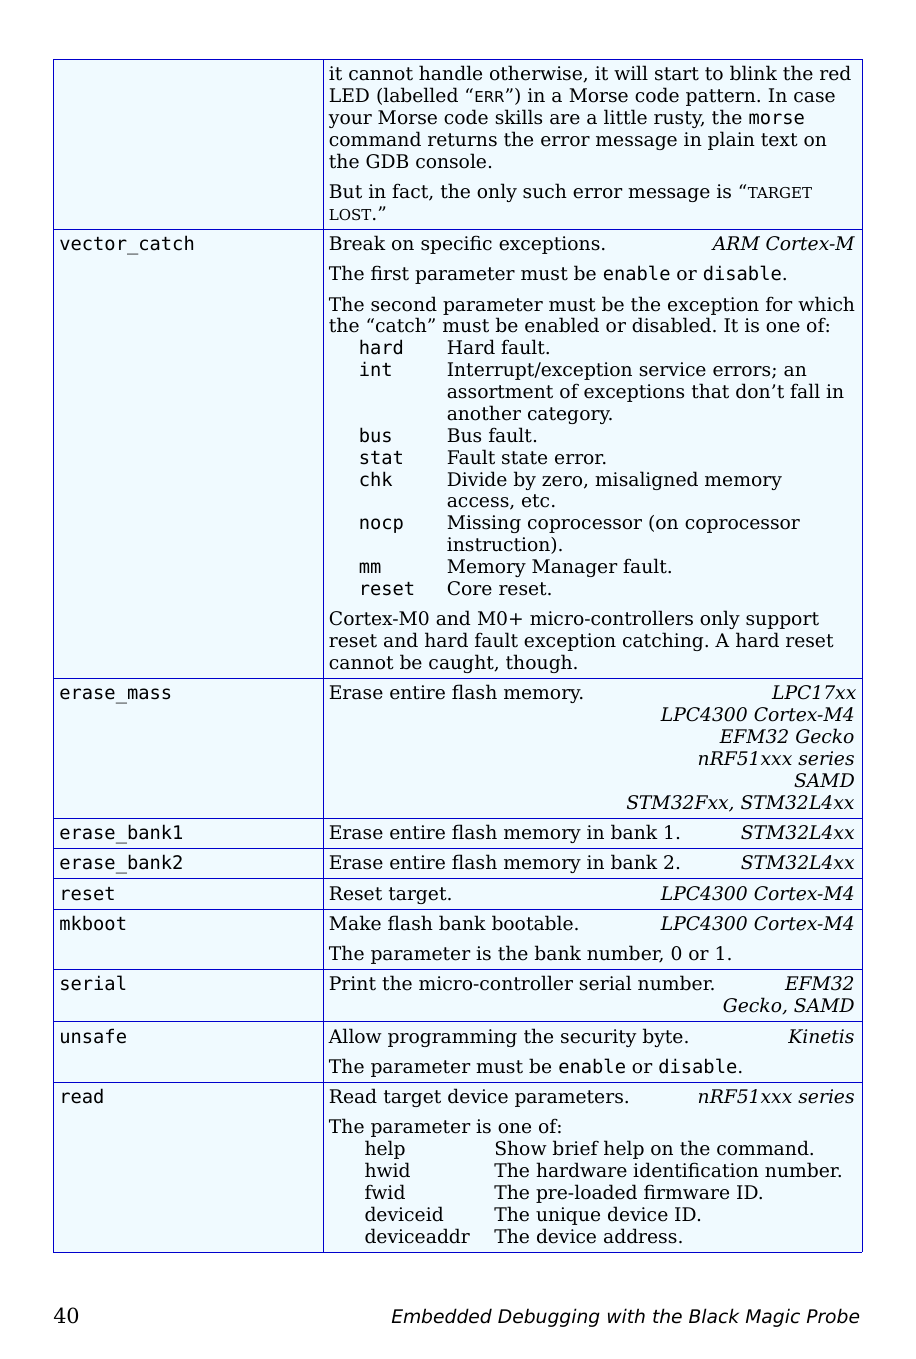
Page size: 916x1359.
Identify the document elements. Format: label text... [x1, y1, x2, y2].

table_cell it cannot handle otherwise, it will start to blink the red LED (labelled “err”) in a Morse code pattern. In case your Morse code skills are a little rusty, the morse command returns the error message in plain text on the GDB console. But in fact, the only such error message is “target lost.” [324, 60, 862, 229]
table_cell Erase entire flash memory in bank 2. STM32L4xx [324, 849, 862, 878]
table_cell Reset target. LPC4300 Cortex-M4 [324, 879, 862, 909]
table_cell Make flash bank bootable. LPC4300 Cortex-M4 The parameter is the bank number, 0 or 1. [324, 910, 862, 969]
table_cell vector_catch [54, 230, 323, 678]
table_cell Print the micro-controller serial number. EFM32 Gecko, SAMD [324, 970, 862, 1021]
table_cell unsafe [54, 1022, 323, 1082]
table_cell Read target device parameters. nRF51xxx series The parameter is one of: help Show brief help on the command. hwid The hardware identification number. fwid The pre-loaded firmware ID. deviceid The unique device ID. deviceaddr The device address. [324, 1083, 862, 1252]
table_cell Erase entire flash memory in bank 1. STM32L4xx [324, 819, 862, 848]
table_cell Erase entire flash memory. LPC17xx LPC4300 Cortex-M4 EFM32 Gecko nRF51xxx series SAMD STM32Fxx, STM32L4xx [324, 679, 862, 818]
table_cell [54, 60, 323, 229]
table_cell erase_mass [54, 679, 323, 818]
table_cell erase_bank1 [54, 819, 323, 848]
table_cell erase_bank2 [54, 849, 323, 878]
table_cell Allow programming the security byte. Kinetis The parameter must be enable or disable. [324, 1022, 862, 1082]
table_cell Break on specific exceptions. ARM Cortex-M The first parameter must be enable or disable. The second parameter must be the exception for which the “catch” must be enabled or disabled. It is one of: hard Hard fault. int Interrupt/exception service errors; an assortment of exceptions that don’t fall in another category. bus Bus fault. stat Fault state error. chk Divide by zero, misaligned memory access, etc. nocp Missing coprocessor (on coprocessor instruction). mm Memory Manager fault. reset Core reset. Cortex-M0 and M0+ micro-controllers only support reset and hard fault exception catching. A hard reset cannot be caught, though. [324, 230, 862, 678]
table_cell serial [54, 970, 323, 1021]
table_cell reset [54, 879, 323, 909]
table_cell read [54, 1083, 323, 1252]
table_cell mkboot [54, 910, 323, 969]
